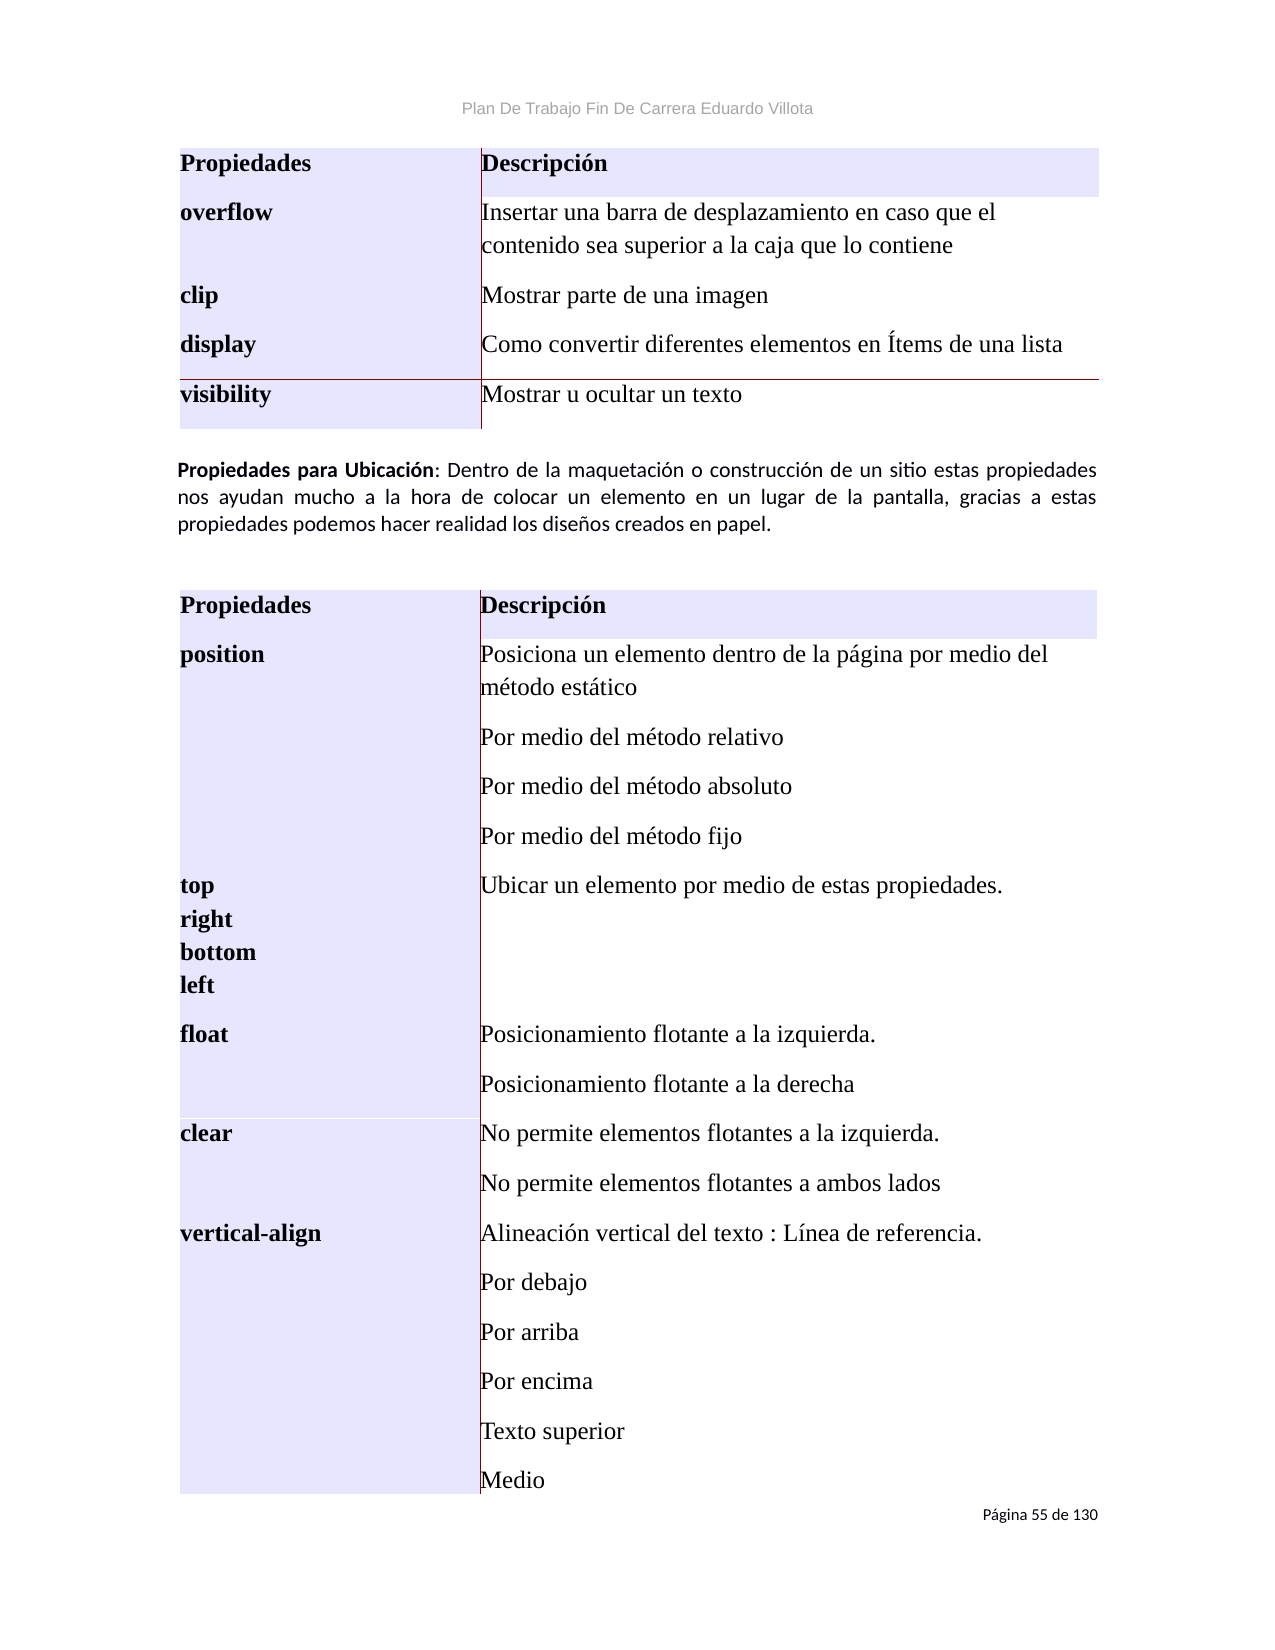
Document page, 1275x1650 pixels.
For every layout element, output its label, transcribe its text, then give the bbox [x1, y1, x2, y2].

table_cell Mostrar parte de una imagen [482, 280, 1099, 329]
table_cell Mostrar u ocultar un texto [482, 380, 1099, 429]
table_cell Por debajo [481, 1267, 1097, 1317]
table_header Propiedades [180, 148, 481, 197]
table_header Propiedades [180, 590, 480, 639]
text Propiedades para Ubicación: Dentro de la maquetación o construcción de un sitio estas propiedades nos ayudan mucho a la hora de colocar un elemento en un lugar de la pantalla, gracias a estas propiedades podemos hacer realidad los diseños creados en papel. [177, 457, 1098, 537]
table_cell Como convertir diferentes elementos en Ítems de una lista [482, 329, 1099, 379]
table_cell Posicionamiento flotante a la izquierda. [481, 1019, 1097, 1069]
table_cell Medio [481, 1466, 1097, 1494]
table_cell visibility [180, 380, 481, 429]
table_cell No permite elementos flotantes a la izquierda. [481, 1119, 1097, 1168]
table_cell Posiciona un elemento dentro de la página por medio del método estático [481, 639, 1097, 722]
table_cell No permite elementos flotantes a ambos lados [481, 1168, 1097, 1218]
table_cell clear [180, 1119, 480, 1218]
table_cell overflow [180, 197, 481, 280]
table_cell position [180, 639, 480, 871]
table_cell Por medio del método absoluto [481, 771, 1097, 821]
table_cell Por medio del método fijo [481, 821, 1097, 871]
table_cell float [180, 1019, 480, 1118]
table_cell vertical-align [180, 1218, 480, 1494]
table_cell Ubicar un elemento por medio de estas propiedades. [481, 871, 1097, 1019]
table_cell clip [180, 280, 481, 329]
table_cell Texto superior [481, 1416, 1097, 1466]
table_header Descripción [482, 148, 1099, 197]
table_header Descripción [481, 590, 1097, 639]
table_cell top right bottom left [180, 871, 480, 1019]
table_cell Por arriba [481, 1317, 1097, 1366]
table_cell display [180, 329, 481, 379]
table_cell Por encima [481, 1366, 1097, 1416]
table_cell Posicionamiento flotante a la derecha [481, 1069, 1097, 1118]
table_cell Insertar una barra de desplazamiento en caso que el contenido sea superior a la caja que lo contiene [482, 197, 1099, 280]
table_cell Alineación vertical del texto : Línea de referencia. [481, 1218, 1097, 1267]
table_cell Por medio del método relativo [481, 722, 1097, 771]
